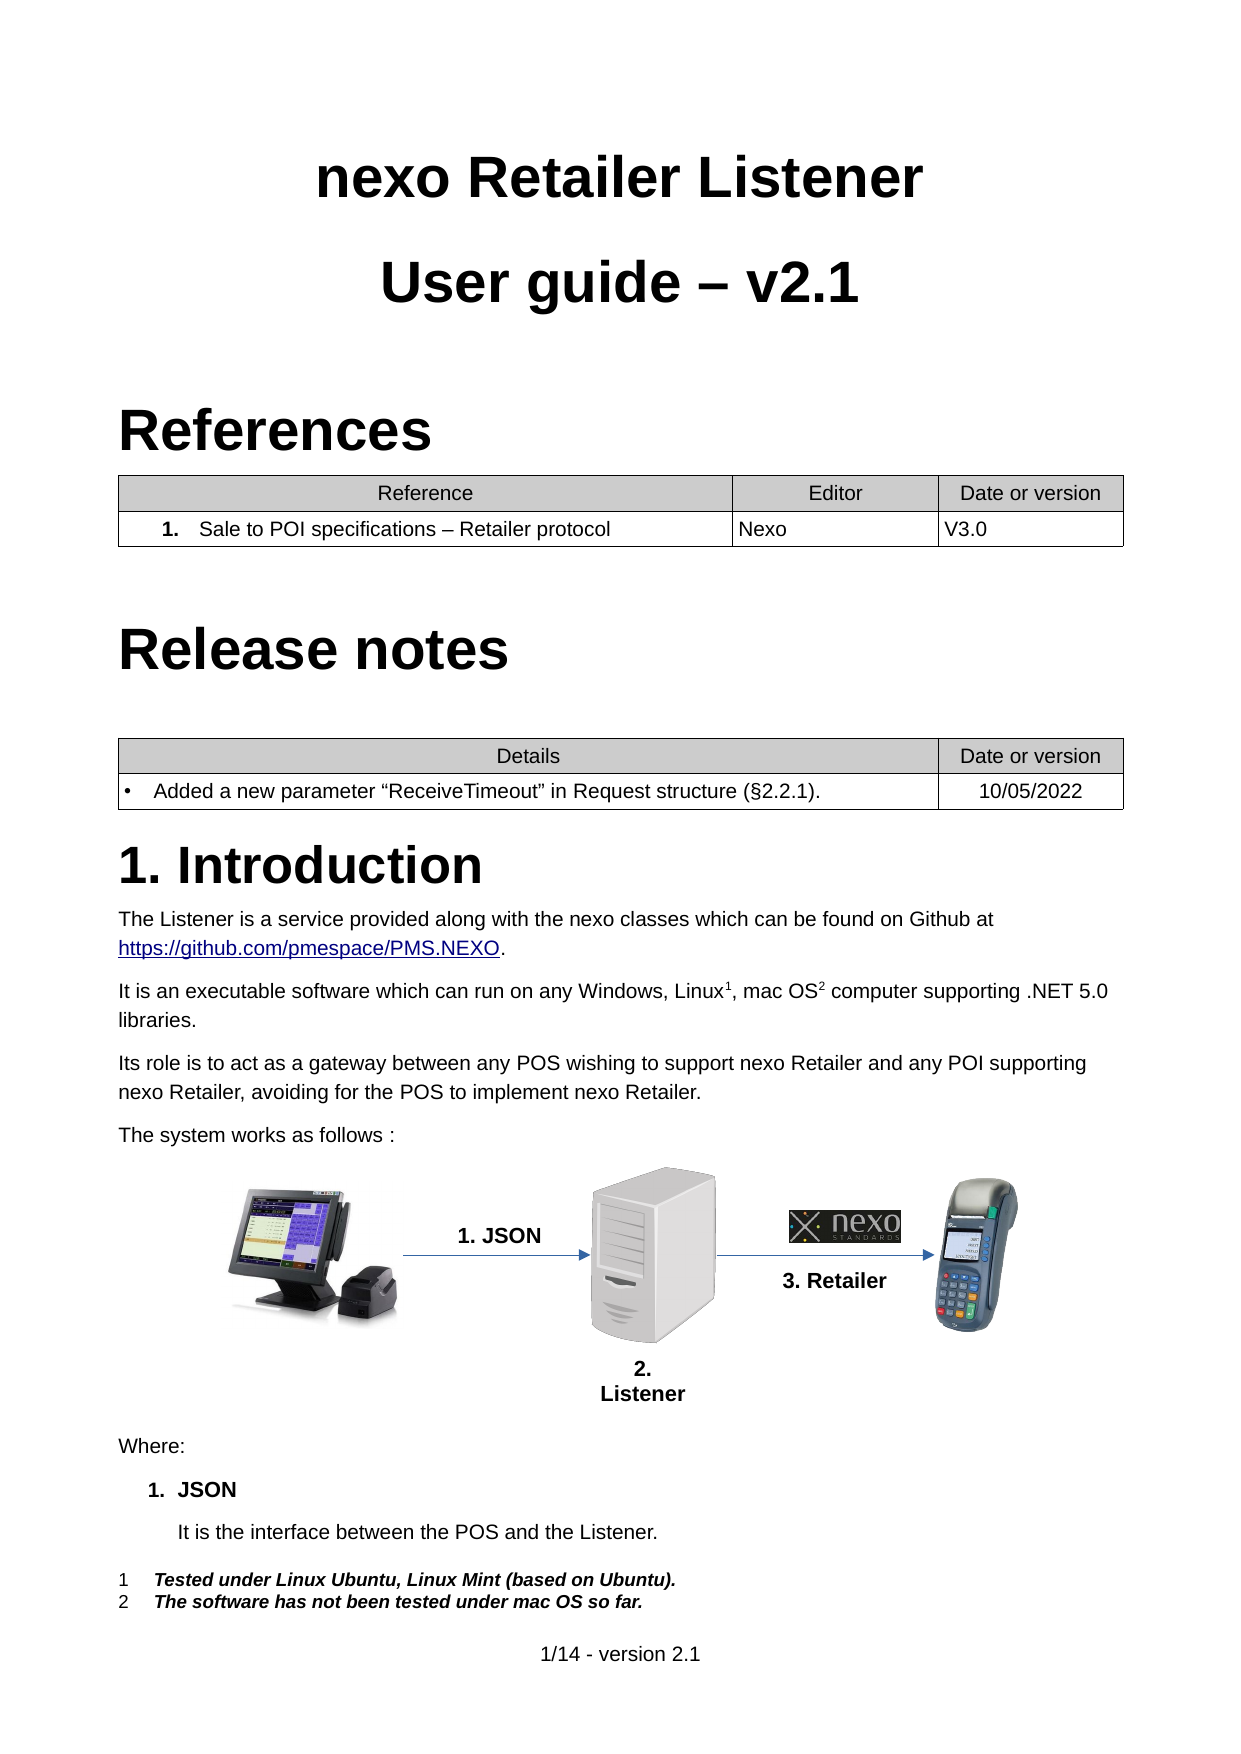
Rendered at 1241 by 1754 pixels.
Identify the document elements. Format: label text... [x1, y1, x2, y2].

text The software has not been tested under mac OS so far. [118, 1590, 1122, 1612]
picture [789, 1210, 901, 1243]
table_header Date or version [939, 739, 1123, 773]
table_cell V3.0 [939, 512, 1123, 546]
subtitle References [118, 396, 1122, 463]
table_header Editor [733, 476, 938, 511]
table_header Reference [119, 476, 732, 511]
subtitle Release notes [118, 615, 1122, 682]
subtitle nexo Retailer Listener [118, 143, 1122, 210]
table_cell Added a new parameter “ReceiveTimeout” in Request structure (§2.2.1). [119, 774, 938, 809]
text Tested under Linux Ubuntu, Linux Mint (based on Ubuntu). [118, 1569, 1122, 1590]
table_cell 10/05/2022 [939, 774, 1123, 809]
picture [590, 1166, 717, 1344]
table_cell Sale to POI specifications – Retailer protocol [119, 512, 732, 546]
subtitle User guide – v2.1 [118, 248, 1122, 315]
text It is an executable software which can run on any Windows, Linux, mac OS computer supporting .NET 5.0 libraries. [118, 979, 1122, 1032]
text Where: [118, 1433, 1122, 1457]
table_cell Nexo [733, 512, 938, 546]
list JSON [148, 1477, 1093, 1502]
table_header Details [119, 739, 938, 773]
text It is the interface between the POS and the Listener. [177, 1519, 1122, 1543]
table_header Date or version [939, 476, 1123, 511]
text The system works as follows : [118, 1123, 1122, 1147]
subtitle Introduction [118, 834, 1122, 894]
picture [221, 1181, 404, 1329]
text Its role is to act as a gateway between any POS wishing to support nexo Retailer and any POI supporting nexo Retailer, avoiding for the POS to implement nexo Retailer. [118, 1051, 1122, 1104]
picture [934, 1177, 1019, 1333]
text The Listener is a service provided along with the nexo classes which can be found on Github at https://github.com/pmespace/PMS.NEXO. [118, 907, 1122, 959]
